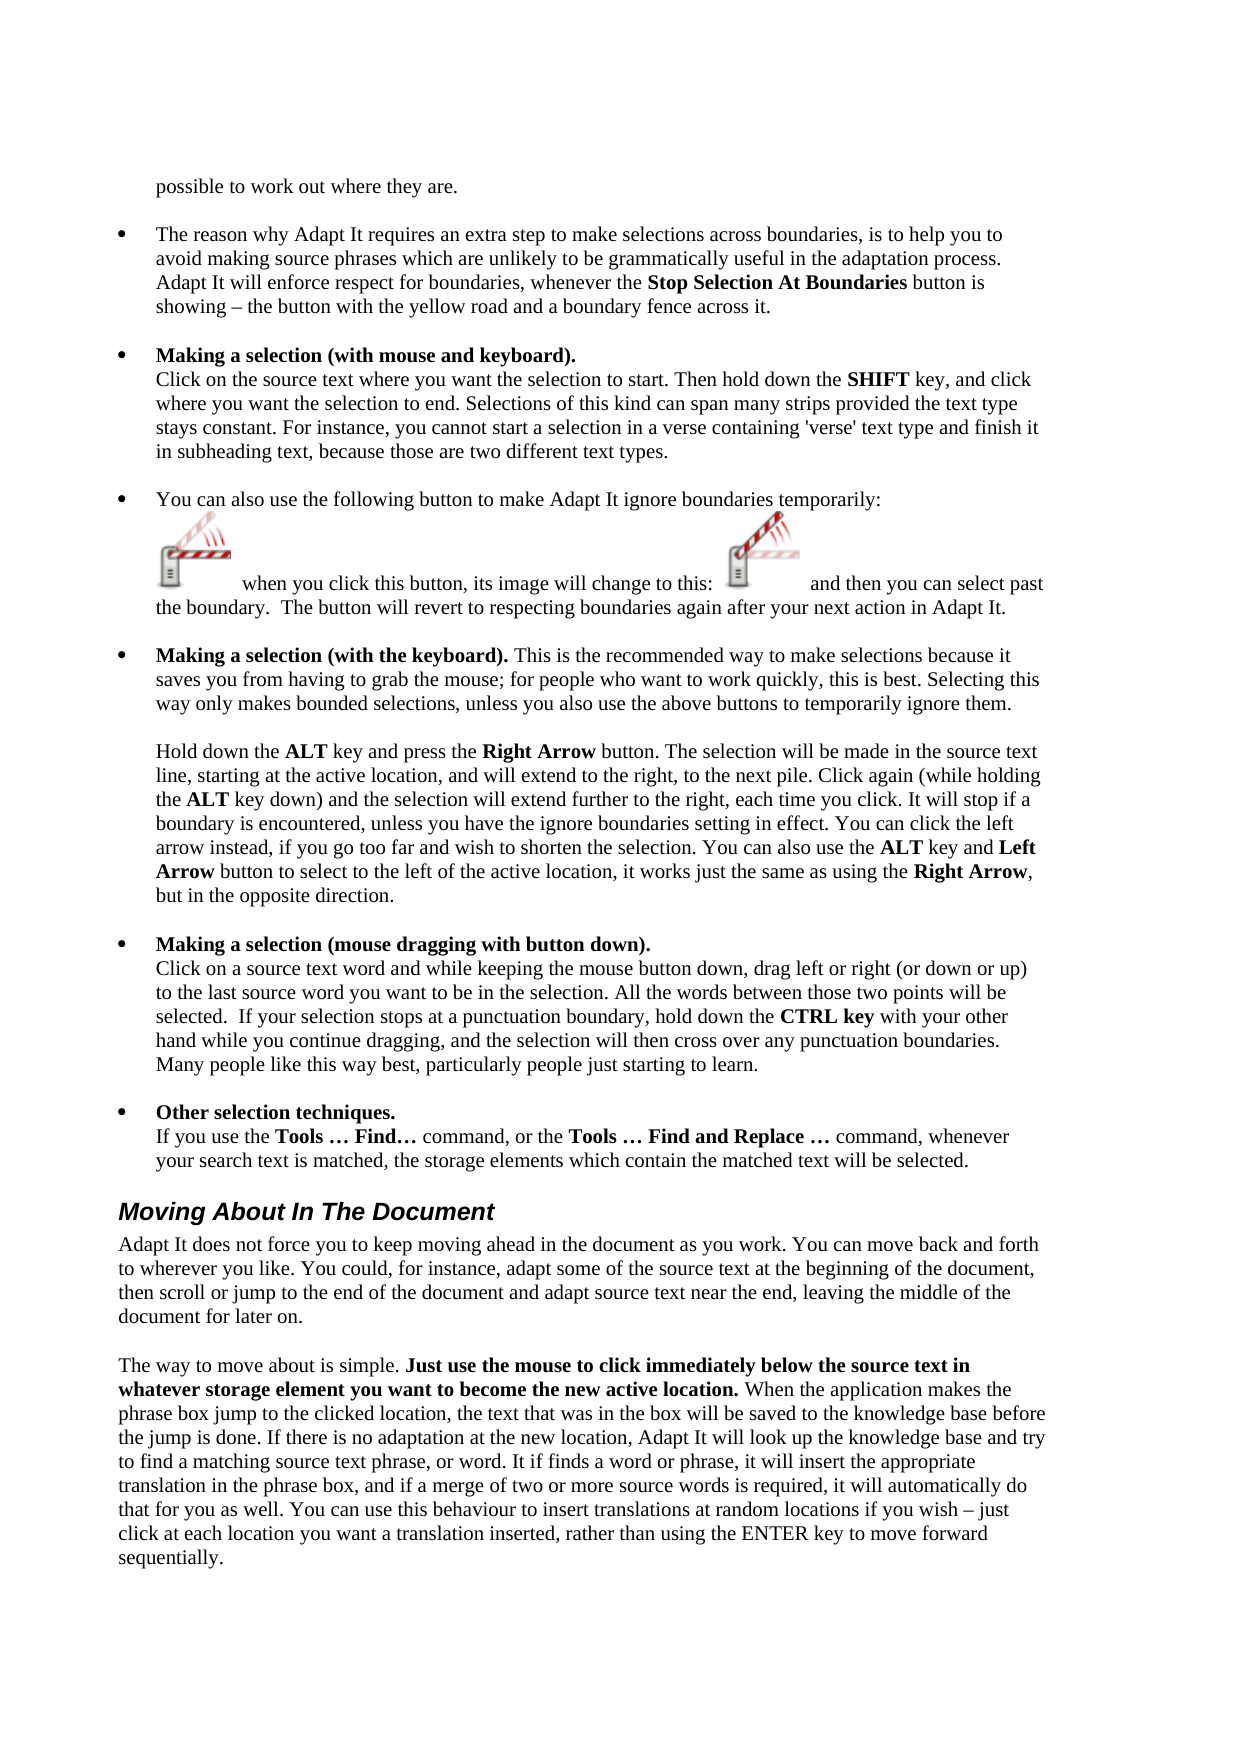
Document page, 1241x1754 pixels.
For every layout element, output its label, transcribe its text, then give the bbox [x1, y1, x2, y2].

text Adapt It does not force you to keep moving ahead in the document as you work. You can move back and forth to wherever you like. You could, for instance, adapt some of the source text at the beginning of the document, then scroll or jump to the end of the document and adapt source text near the end, leaving the middle of the document for later on. [118, 1232, 1048, 1328]
list Making a selection (with mouse and keyboard). Click on the source text where you want the selection to start. Then hold down the SHIFT key, and click where you want the selection to end. Selections of this kind can span many strips provided the text type stays constant. For instance, you cannot start a selection in a verse containing 'verse' text type and finish it in subheading text, because those are two different text types. [118, 342, 1048, 487]
text The way to move about is simple. Just use the mouse to click immediately below the source text in whatever storage element you want to become the new active location. When the application makes the phrase box jump to the clicked location, the text that was in the box will be saved to the knowledge base before the jump is done. If there is no adaptation at the new location, Adapt It will look up the knowledge base and try to find a matching source text phrase, or word. It if finds a word or phrase, it will insert the appropriate translation in the phrase box, and if a merge of two or more source words is required, it will automatically do that for you as well. You can use this behaviour to insert translations at random locations if you wish – just click at each location you want a translation inserted, rather than using the ENTER key to move forward sequentially. [118, 1352, 1048, 1569]
list Making a selection (with the keyboard). This is the recommended way to make selections because it saves you from having to grab the mouse; for people who want to work quickly, this is best. Selecting this way only makes bounded selections, unless you also use the above buttons to temporarily ignore them. Hold down the ALT key and press the Right Arrow button. The selection will be made in the source text line, starting at the active location, and will extend to the right, to the next pile. Click again (while holding the ALT key down) and the selection will extend further to the right, each time you click. It will stop if a boundary is encountered, unless you have the ignore boundaries setting in effect. You can click the left arrow instead, if you go too far and wish to shorten the selection. You can also use the ALT key and Left Arrow button to select to the left of the active location, it works just the same as using the Right Arrow, but in the opposite direction. [118, 643, 1048, 932]
list Making a selection (mouse dragging with button down). Click on a source text word and while keeping the mouse button down, drag left or right (or down or up) to the last source word you want to be in the selection. All the words between those two points will be selected. If your selection stops at a punctuation boundary, hold down the CTRL key with your other hand while you continue dragging, and the selection will then cross over any punctuation boundaries. Many people like this way best, particularly people just starting to learn. [118, 932, 1048, 1100]
picture [723, 511, 800, 590]
subtitle Moving About In The Document [118, 1197, 1048, 1226]
list Other selection techniques. If you use the Tools … Find… command, or the Tools … Find and Replace … command, whenever your search text is matched, the storage elements which contain the matched text will be selected. [118, 1100, 1048, 1172]
list You can also use the following button to make Adapt It ignore boundaries temporarily: when you click this button, its image will change to this: and then you can select past the boundary. The button will revert to respecting boundaries again after your next action in Adapt It. [118, 487, 1048, 643]
list possible to work out where they are. [118, 174, 1048, 222]
picture [155, 511, 232, 590]
list The reason why Adapt It requires an extra step to make selections across boundaries, is to help you to avoid making source phrases which are unlikely to be grammatically useful in the adaptation process. Adapt It will enforce respect for boundaries, whenever the Stop Selection At Boundaries button is showing – the button with the yellow road and a boundary fence across it. [118, 222, 1048, 342]
